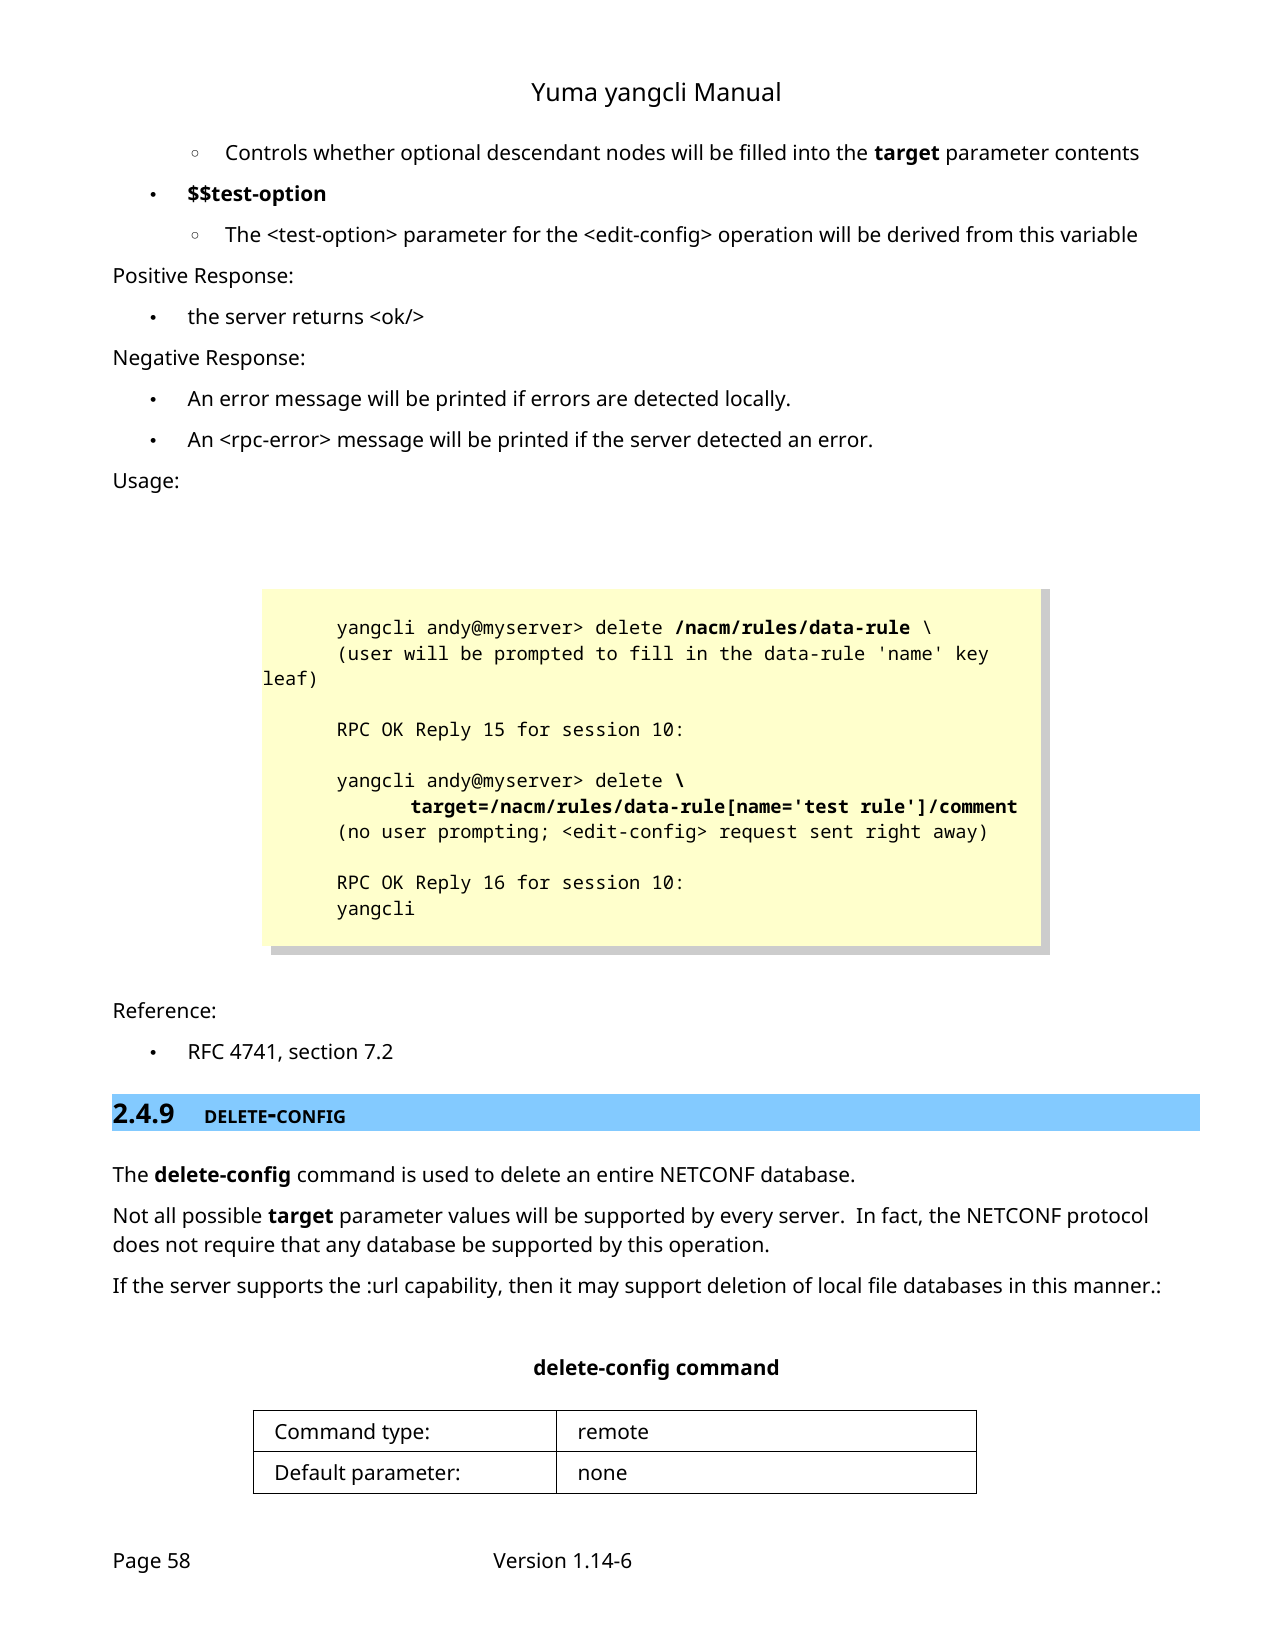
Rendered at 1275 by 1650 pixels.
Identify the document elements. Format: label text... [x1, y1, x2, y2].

text RPC OK Reply 16 for session 10: [262, 869, 1041, 895]
list $$test-option [150, 179, 1200, 208]
table_cell Default parameter: [254, 1452, 556, 1493]
text Usage: [112, 466, 1200, 494]
list Controls whether optional descendant nodes will be filled into the target parameter contents [187, 138, 1200, 167]
text Reference: [112, 996, 1200, 1024]
text yangcli [262, 895, 1041, 921]
list The <test-option> parameter for the <edit-config> operation will be derived from this variable [187, 220, 1200, 249]
text RPC OK Reply 15 for session 10: [262, 716, 1041, 742]
text Not all possible target parameter values will be supported by every server. In fact, the NETCONF protocol does not require that any database be supported by this operation. [112, 1202, 1200, 1258]
table_cell none [557, 1452, 976, 1493]
subtitle delete-config [112, 1094, 1200, 1131]
text target=/nacm/rules/data-rule[name='test rule']/comment [262, 793, 1041, 818]
list RFC 4741, section 7.2 [150, 1037, 1200, 1065]
text Positive Response: [112, 261, 1200, 290]
table_header Command type: [254, 1411, 556, 1451]
text If the server supports the :url capability, then it may support deletion of local file databases in this manner.: [112, 1271, 1200, 1299]
list An <rpc-error> message will be printed if the server detected an error. [150, 425, 1200, 453]
list the server returns <ok/> [150, 302, 1200, 331]
table_header remote [557, 1411, 976, 1451]
text yangcli andy@myserver> delete \ [262, 767, 1041, 793]
text The delete-config command is used to delete an entire NETCONF database. [112, 1161, 1200, 1189]
text (no user prompting; <edit-config> request sent right away) [262, 818, 1041, 844]
text (user will be prompted to fill in the data-rule 'name' key leaf) [262, 640, 1041, 691]
subtitle delete-config command [127, 1353, 1185, 1381]
text Negative Response: [112, 343, 1200, 372]
list An error message will be printed if errors are detected locally. [150, 384, 1200, 413]
text yangcli andy@myserver> delete /nacm/rules/data-rule \ [262, 614, 1041, 640]
